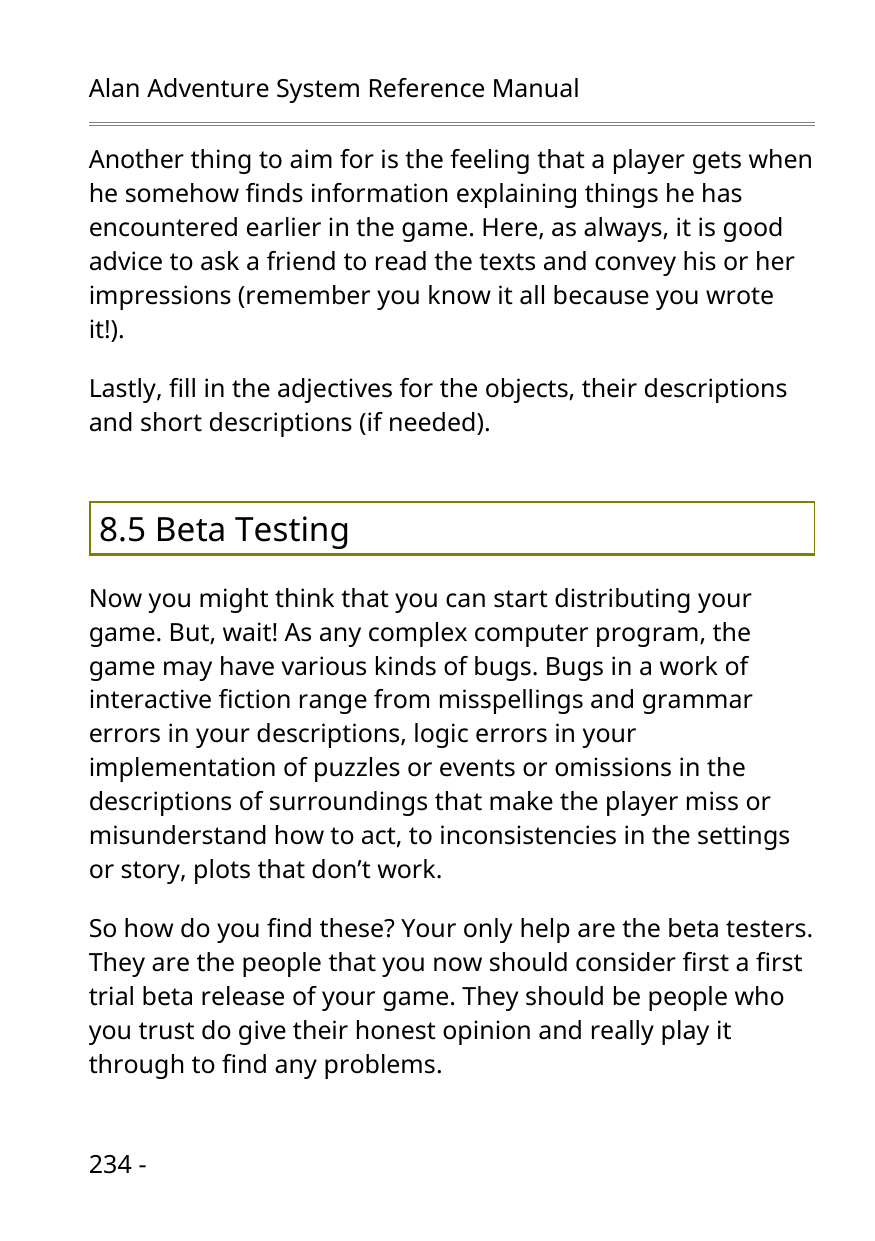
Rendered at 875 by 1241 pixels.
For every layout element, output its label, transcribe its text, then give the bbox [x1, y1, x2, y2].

text So how do you find these? Your only help are the beta testers. They are the people that you now should consider first a first trial beta release of your game. They should be people who you trust do give their honest opinion and really play it through to find any problems. [88, 911, 815, 1081]
subtitle Beta Testing [91, 503, 814, 553]
text Another thing to aim for is the feeling that a player gets when he somehow finds information explaining things he has encountered earlier in the game. Here, as always, it is good advice to ask a friend to read the texts and convey his or her impressions (remember you know it all because you wrote it!). [88, 142, 815, 346]
text Lastly, fill in the adjectives for the objects, their descriptions and short de­scriptions (if needed). [88, 371, 815, 439]
text Now you might think that you can start distributing your game. But, wait! As any complex computer program, the game may have various kinds of bugs. Bugs in a work of interactive fiction range from misspellings and grammar errors in your descriptions, logic errors in your implementation of puzzles or events or omissions in the descriptions of surroundings that make the player miss or misunderstand how to act, to inconsistencies in the settings or story, plots that don’t work. [88, 581, 815, 886]
